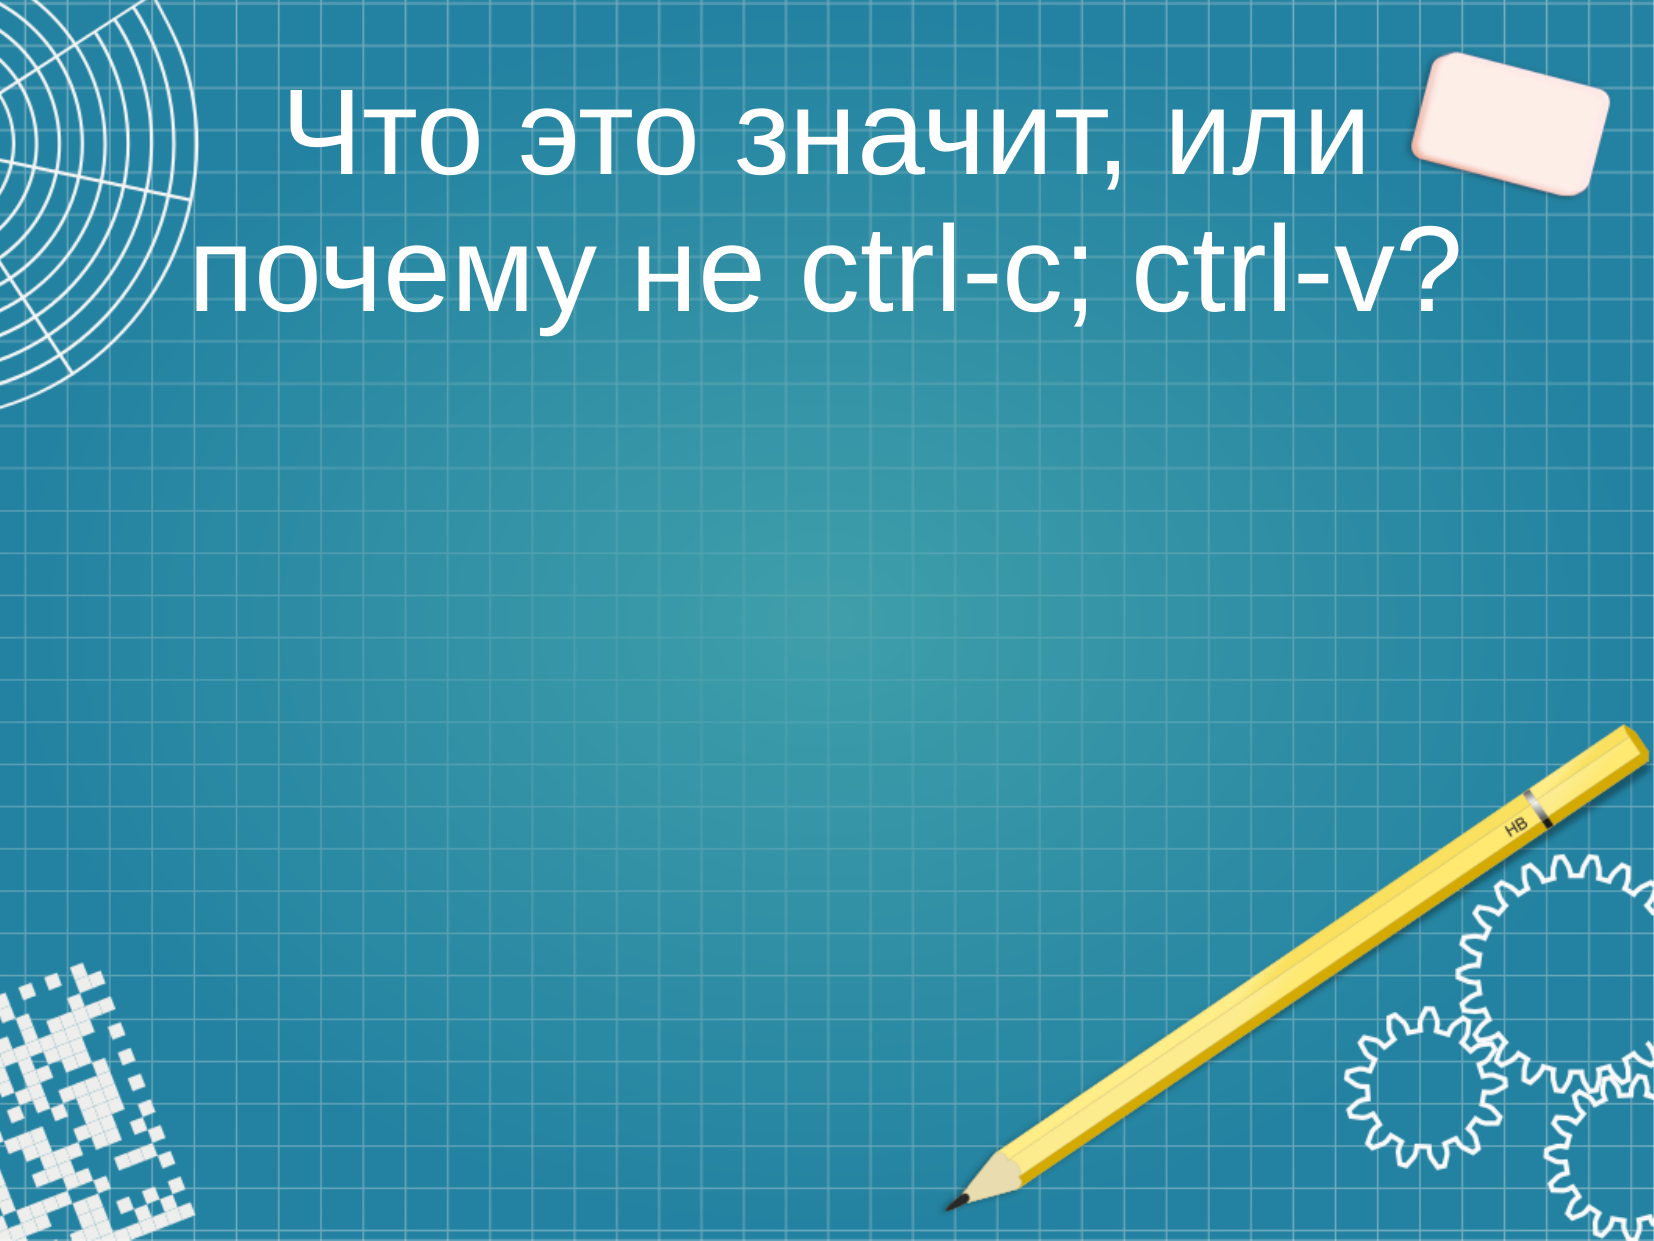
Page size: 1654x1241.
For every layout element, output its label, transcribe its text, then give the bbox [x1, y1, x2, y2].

title Что это значит, или почему не ctrl-c; ctrl-v? [82, 59, 1571, 343]
picture [0, 0, 1654, 1241]
